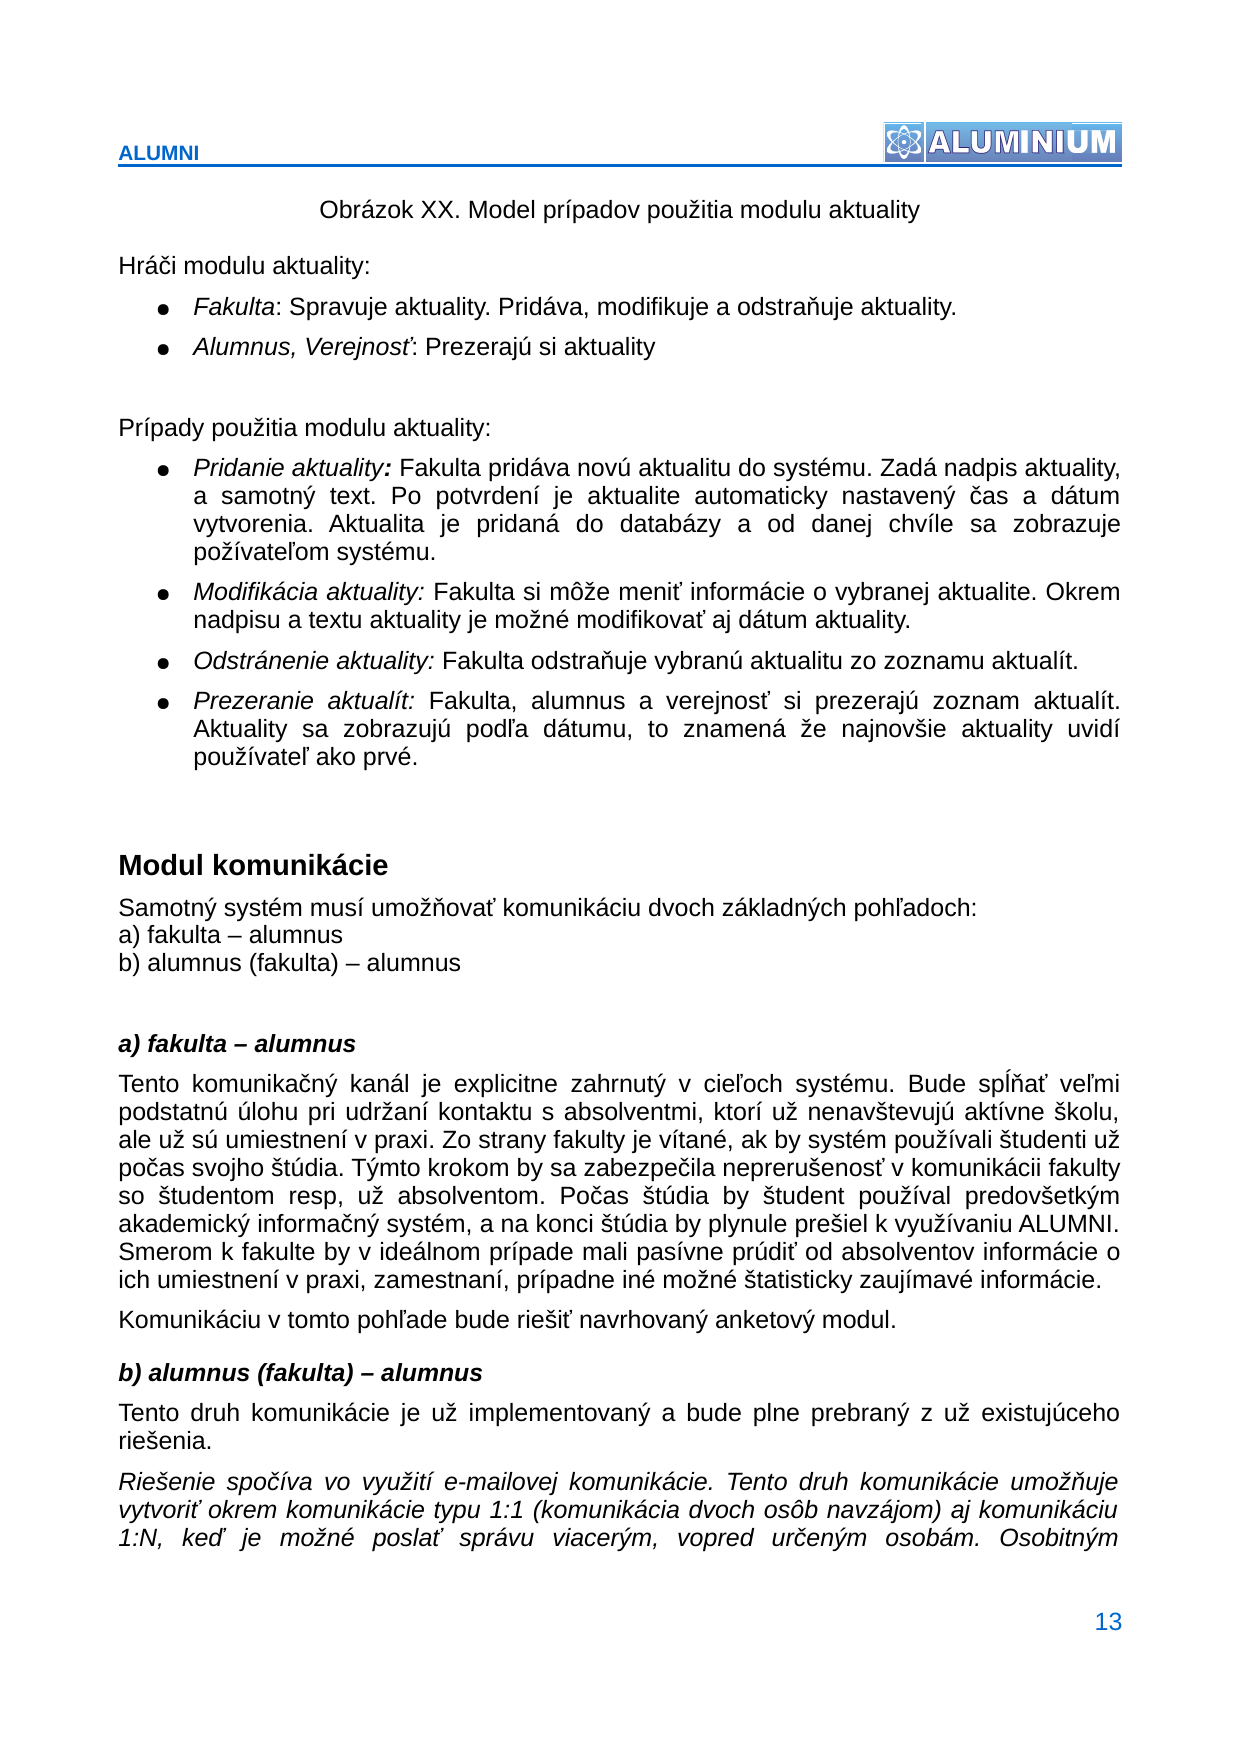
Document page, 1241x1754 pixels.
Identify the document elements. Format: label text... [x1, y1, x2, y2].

text a) fakulta – alumnus [118, 921, 1122, 949]
text b) alumnus (fakulta) – alumnus [118, 949, 1122, 977]
list Modifikácia aktuality: Fakulta si môže meniť informácie o vybranej aktualite. Okrem nadpisu a textu aktuality je možné modifikovať aj dátum aktuality. [156, 578, 1122, 634]
text Tento druh komunikácie je už implementovaný a bude plne prebraný z už existujúceho riešenia. [118, 1399, 1122, 1455]
text Prípady použitia modulu aktuality: [118, 414, 1122, 442]
list Pridanie aktuality: Fakulta pridáva novú aktualitu do systému. Zadá nadpis aktuality, a samotný text. Po potvrdení je aktualite automaticky nastavený čas a dátum vytvorenia. Aktualita je pridaná do databázy a od danej chvíle sa zobrazuje požívateľom systému. [156, 454, 1122, 566]
text Riešenie spočíva vo využití e-mailovej komunikácie. Tento druh komunikácie umožňuje vytvoriť okrem komunikácie typu 1:1 (komunikácia dvoch osôb navzájom) aj komunikáciu 1:N, keď je možné poslať správu viacerým, vopred určeným osobám. Osobitným [118, 1468, 1122, 1551]
list Odstránenie aktuality: Fakulta odstraňuje vybranú aktualitu zo zoznamu aktualít. [156, 647, 1122, 674]
text Tento komunikačný kanál je explicitne zahrnutý v cieľoch systému. Bude spĺňať veľmi podstatnú úlohu pri udržaní kontaktu s absolventmi, ktorí už nenavštevujú aktívne školu, ale už sú umiestnení v praxi. Zo strany fakulty je vítané, ak by systém používali študenti už počas svojho štúdia. Týmto krokom by sa zabezpečila neprerušenosť v komunikácii fakulty so študentom resp, už absolventom. Počas štúdia by študent používal predovšetkým akademický informačný systém, a na konci štúdia by plynule prešiel k využívaniu ALUMNI. Smerom k fakulte by v ideálnom prípade mali pasívne prúdiť od absolventov informácie o ich umiestnení v praxi, zamestnaní, prípadne iné možné štatisticky zaujímavé informácie. [118, 1070, 1122, 1294]
list Alumnus, Verejnosť: Prezerajú si aktuality [156, 333, 1122, 361]
subtitle a) fakulta – alumnus [118, 1030, 1122, 1058]
text Hráči modulu aktuality: [118, 252, 1122, 280]
list Prezeranie aktualít: Fakulta, alumnus a verejnosť si prezerajú zoznam aktualít. Aktuality sa zobrazujú podľa dátumu, to znamená že najnovšie aktuality uvidí používateľ ako prvé. [156, 687, 1122, 771]
text Komunikáciu v tomto pohľade bude riešiť navrhovaný anketový modul. [118, 1306, 1122, 1334]
text Obrázok XX. Model prípadov použitia modulu aktuality [118, 196, 1122, 224]
subtitle Modul komunikácie [118, 848, 1122, 881]
list Fakulta: Spravuje aktuality. Pridáva, modifikuje a odstraňuje aktuality. [156, 292, 1122, 320]
subtitle b) alumnus (fakulta) – alumnus [118, 1359, 1122, 1387]
text Samotný systém musí umožňovať komunikáciu dvoch základných pohľadoch: [118, 893, 1122, 921]
